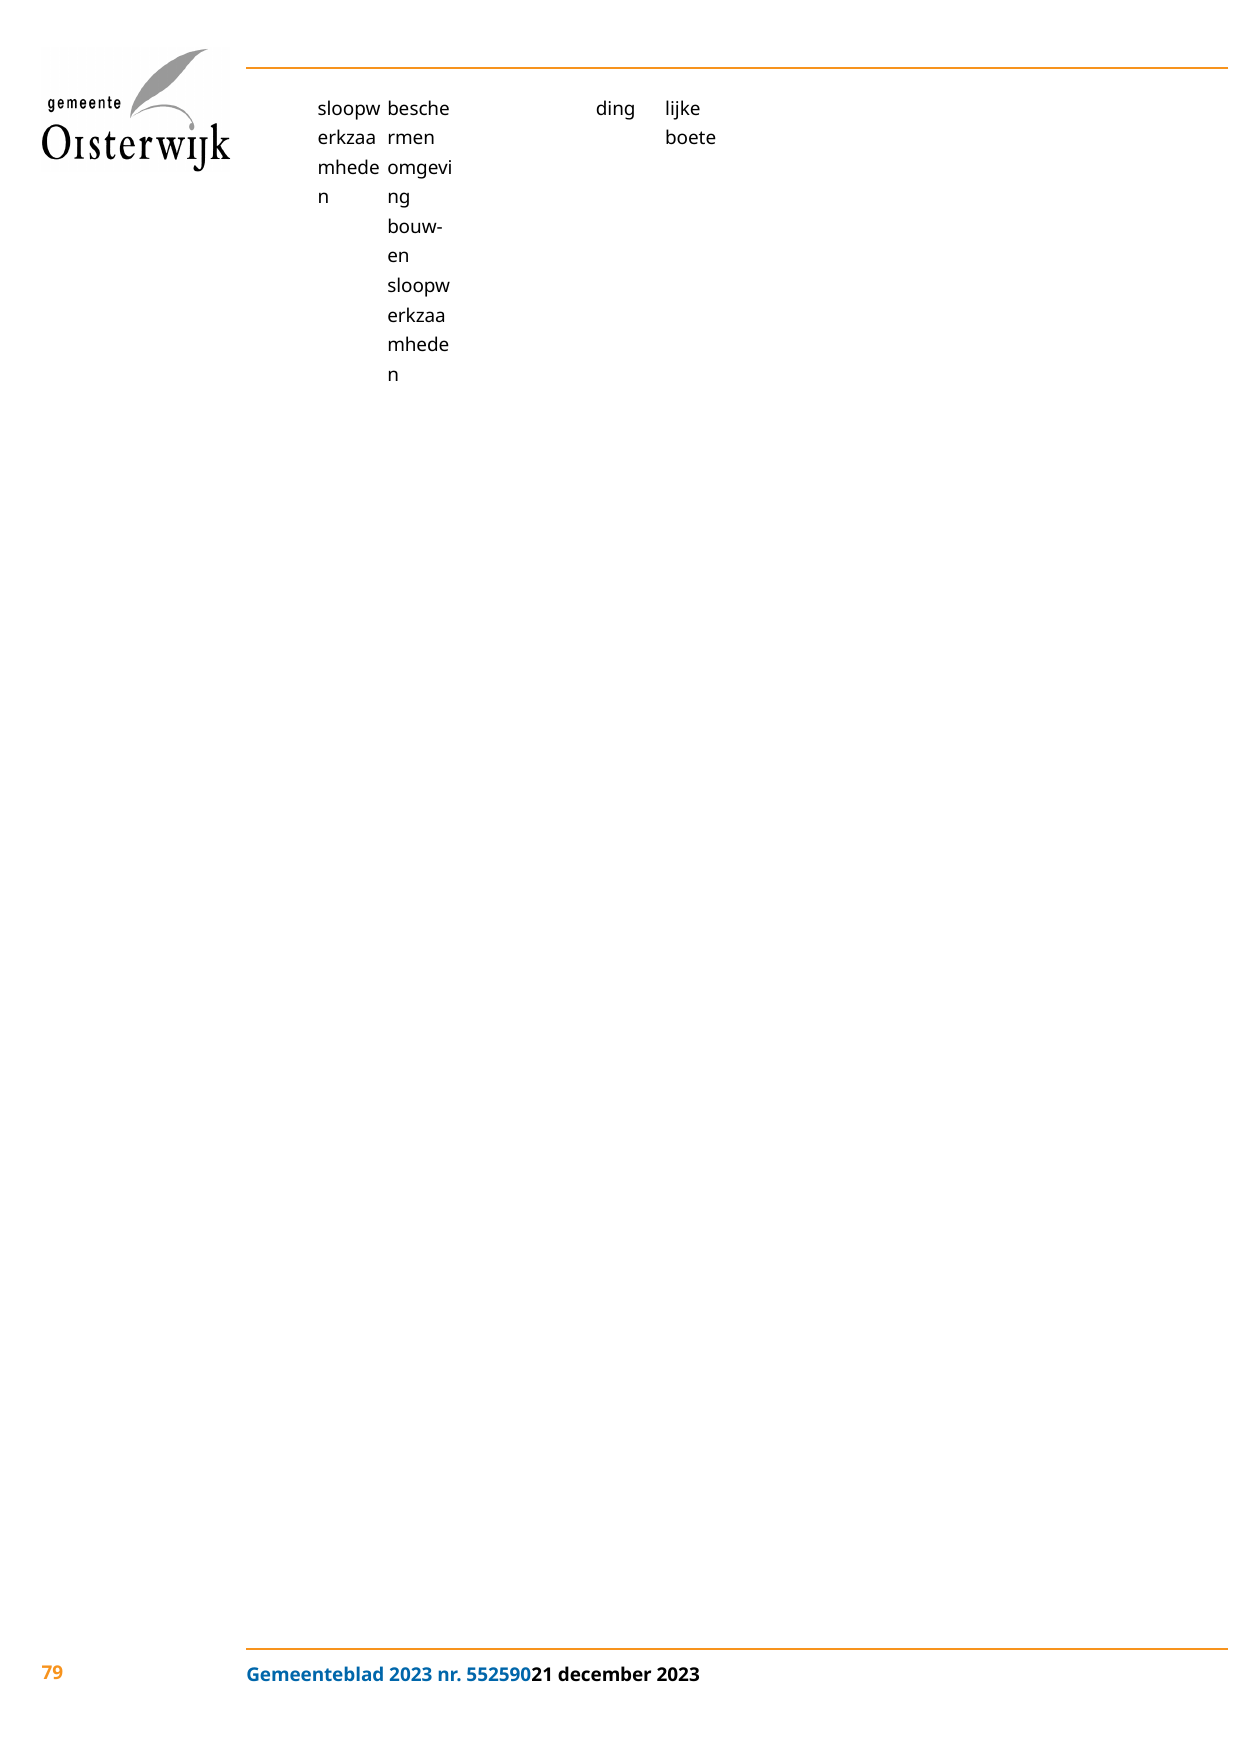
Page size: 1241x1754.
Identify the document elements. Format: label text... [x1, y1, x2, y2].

table_cell beschermen omgeving bouw- en sloopwerkzaamheden [387, 95, 456, 387]
table_cell [874, 95, 943, 387]
table_cell [1013, 95, 1082, 387]
table_cell [456, 95, 526, 387]
table_cell [735, 95, 804, 387]
table_cell [526, 95, 596, 387]
table_cell sloopwerkzaamheden [318, 95, 387, 387]
table_cell [248, 95, 317, 387]
table_cell ding [596, 95, 665, 387]
picture [41, 47, 231, 172]
table_cell [804, 95, 873, 387]
table_cell [1082, 95, 1152, 387]
table_cell lijke boete [665, 95, 734, 387]
table_cell [943, 95, 1013, 387]
